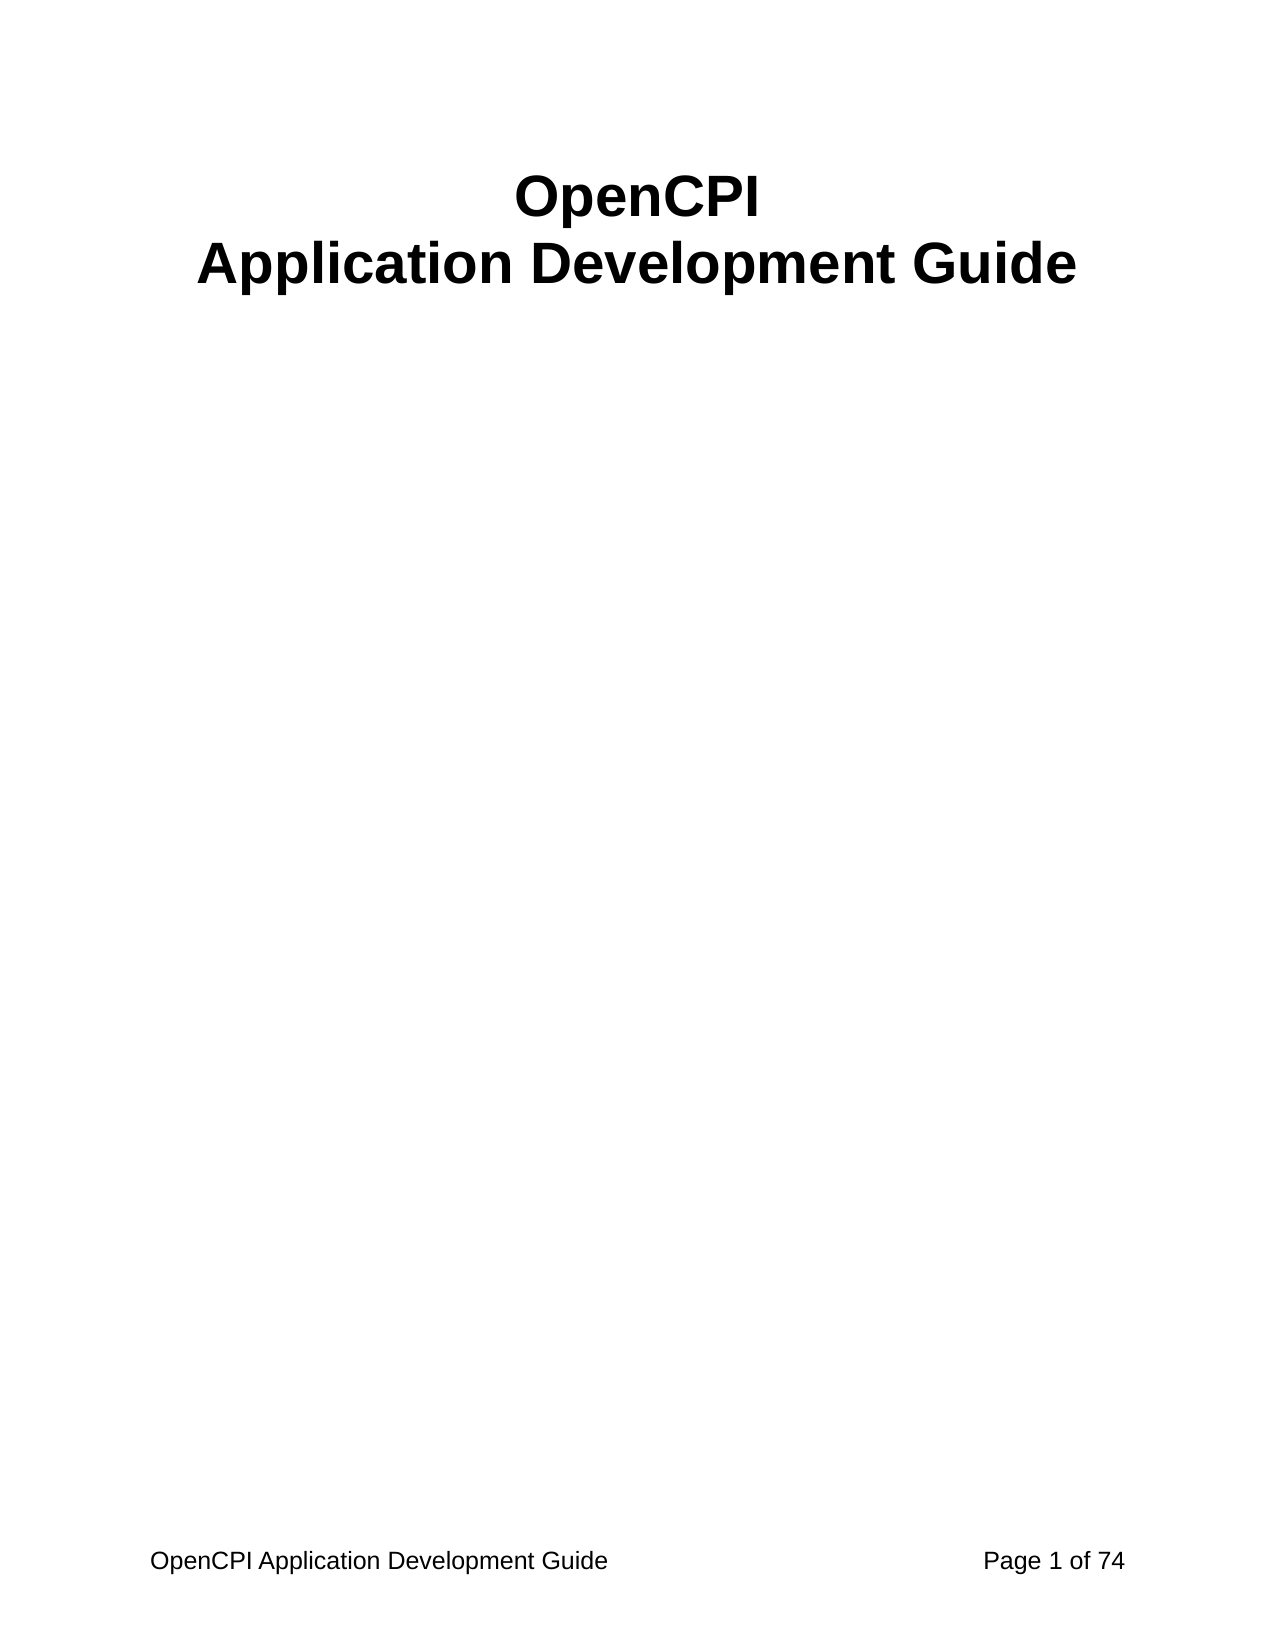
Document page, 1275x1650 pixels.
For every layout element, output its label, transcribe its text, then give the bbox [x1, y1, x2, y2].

text OpenCPI Application Development Guide [150, 162, 1125, 296]
